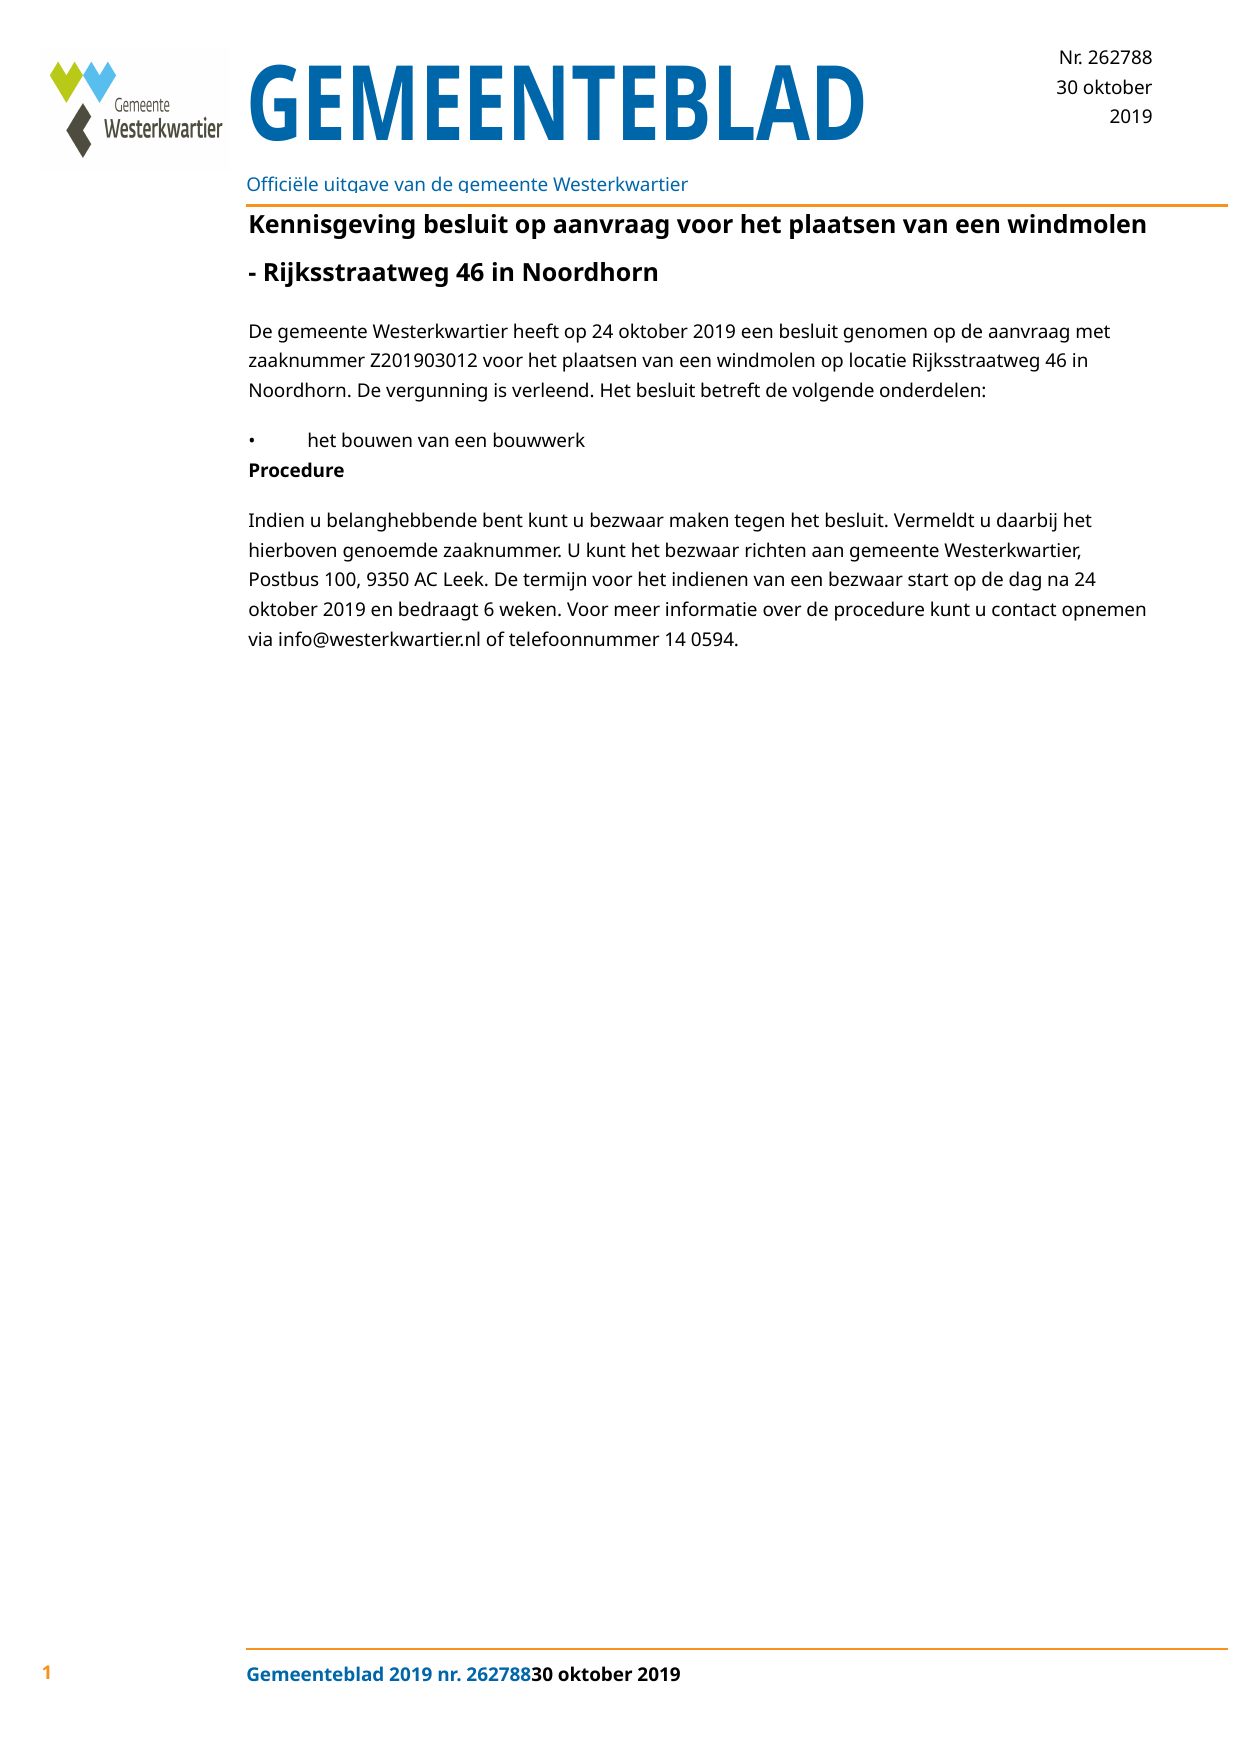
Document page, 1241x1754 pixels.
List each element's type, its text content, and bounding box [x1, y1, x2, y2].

text Indien u belanghebbende bent kunt u bezwaar maken tegen het besluit. Vermeldt u daarbij het hierboven genoemde zaaknummer. U kunt het bezwaar richten aan gemeente Westerkwartier, Postbus 100, 9350 AC Leek. De termijn voor het indienen van een bezwaar start op de dag na 24 oktober 2019 en bedraagt 6 weken. Voor meer informatie over de procedure kunt u contact opnemen via info@westerkwartier.nl of telefoonnummer 14 0594. [248, 507, 1152, 652]
text De gemeente Westerkwartier heeft op 24 oktober 2019 een besluit genomen op de aanvraag met zaaknummer Z201903012 voor het plaatsen van een windmolen op locatie Rijksstraatweg 46 in Noordhorn. De vergunning is verleend. Het besluit betreft de volgende onderdelen: [248, 318, 1152, 403]
text Procedure [248, 457, 1152, 483]
picture [41, 47, 231, 172]
text Kennisgeving besluit op aanvraag voor het plaatsen van een windmolen - Rijksstraatweg 46 in Noordhorn [248, 207, 1152, 288]
list het bouwen van een bouwwerk [248, 427, 1152, 453]
